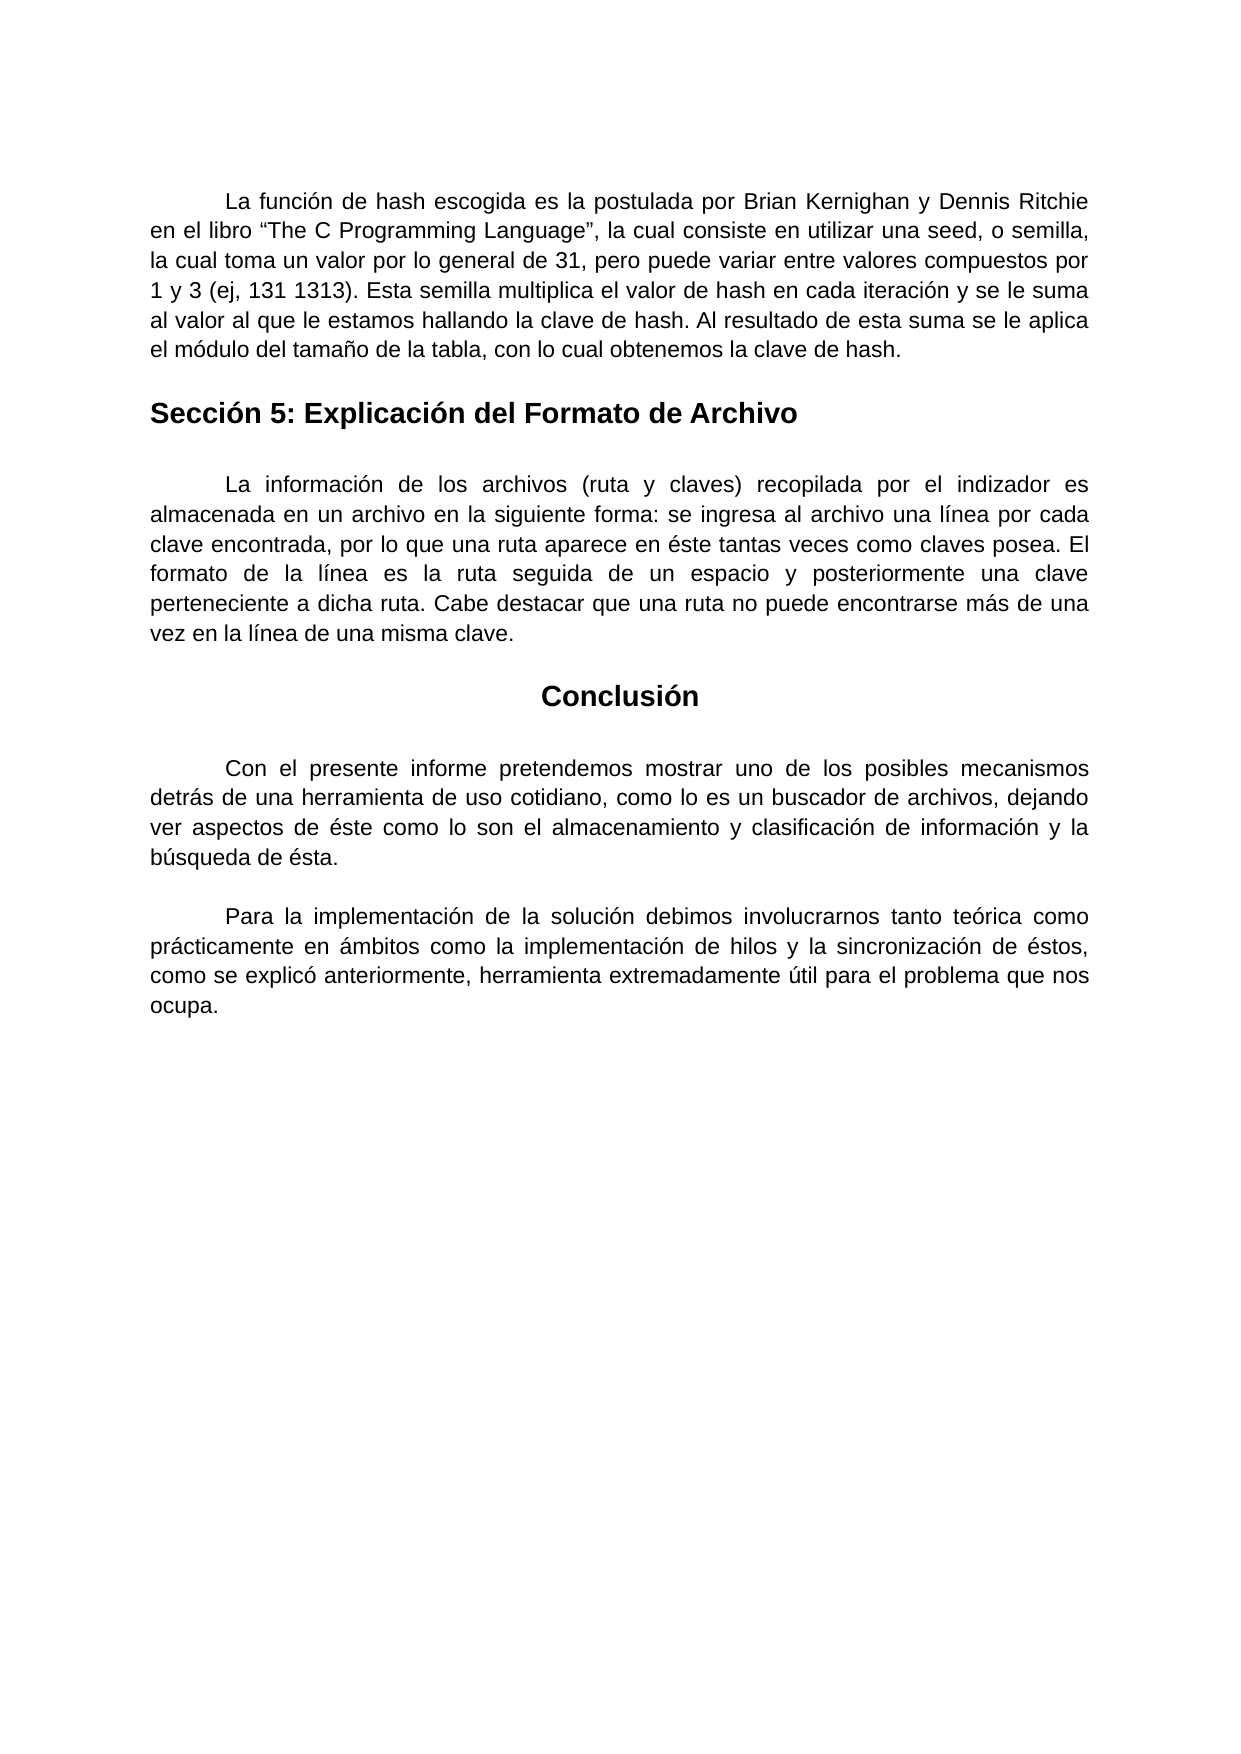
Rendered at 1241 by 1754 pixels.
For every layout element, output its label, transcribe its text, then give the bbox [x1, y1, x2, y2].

text Conclusión [150, 679, 1090, 713]
text La función de hash escogida es la postulada por Brian Kernighan y Dennis Ritchie en el libro “The C Programming Language”, la cual consiste en utilizar una seed, o semilla, la cual toma un valor por lo general de 31, pero puede variar entre valores compuestos por 1 y 3 (ej, 131 1313). Esta semilla multiplica el valor de hash en cada iteración y se le suma al valor al que le estamos hallando la clave de hash. Al resultado de esta suma se le aplica el módulo del tamaño de la tabla, con lo cual obtenemos la clave de hash. [150, 188, 1090, 363]
text La información de los archivos (ruta y claves) recopilada por el indizador es almacenada en un archivo en la siguiente forma: se ingresa al archivo una línea por cada clave encontrada, por lo que una ruta aparece en éste tantas veces como claves posea. El formato de la línea es la ruta seguida de un espacio y posteriormente una clave perteneciente a dicha ruta. Cabe destacar que una ruta no puede encontrarse más de una vez en la línea de una misma clave. [150, 471, 1090, 646]
text Sección 5: Explicación del Formato de Archivo [150, 396, 1090, 429]
text Con el presente informe pretendemos mostrar uno de los posibles mecanismos detrás de una herramienta de uso cotidiano, como lo es un buscador de archivos, dejando ver aspectos de éste como lo son el almacenamiento y clasificación de información y la búsqueda de ésta. [150, 755, 1090, 870]
text Para la implementación de la solución debimos involucrarnos tanto teórica como prácticamente en ámbitos como la implementación de hilos y la sincronización de éstos, como se explicó anteriormente, herramienta extremadamente útil para el problema que nos ocupa. [150, 903, 1090, 1018]
